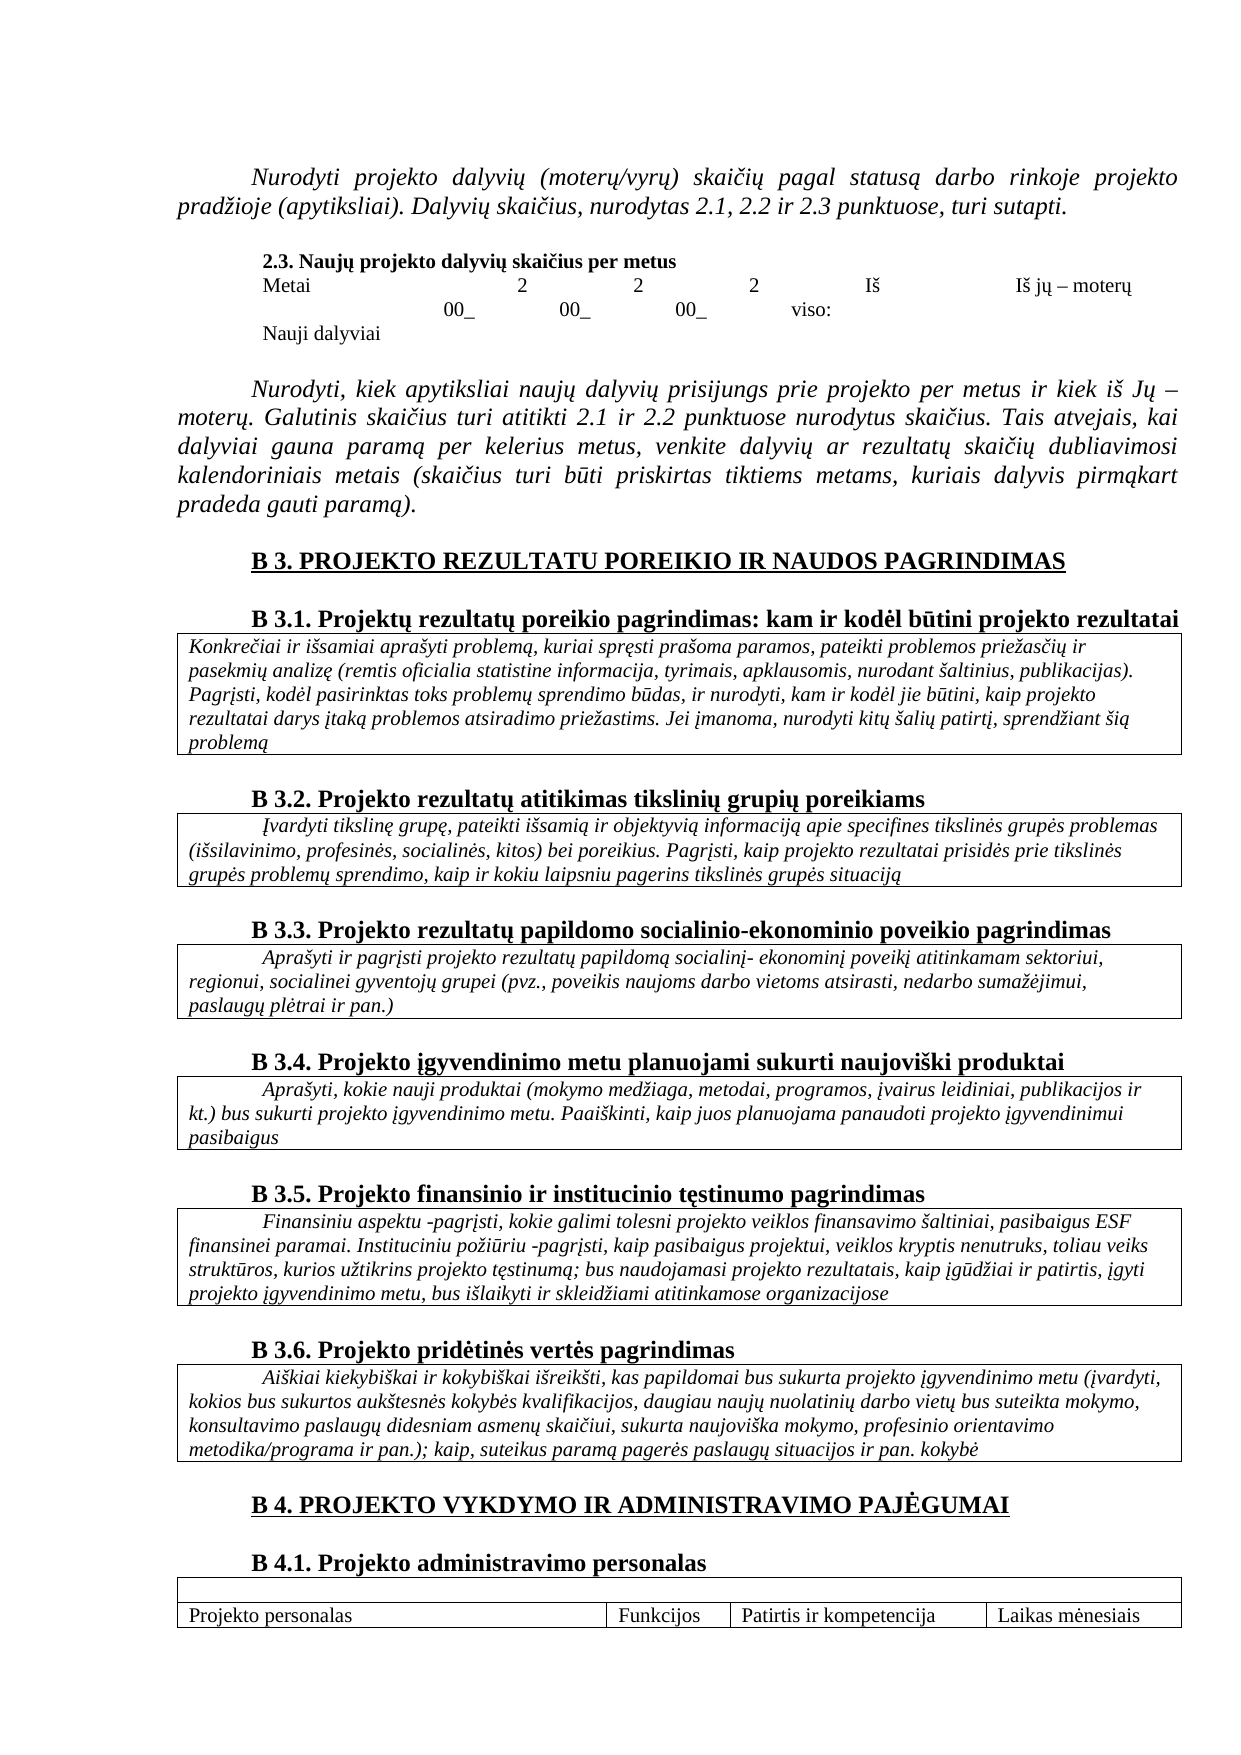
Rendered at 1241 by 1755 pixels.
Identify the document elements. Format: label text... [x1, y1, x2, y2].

table_cell Projekto personalas [178, 1603, 606, 1627]
table_cell Metai [177, 273, 432, 321]
table_cell Nauji dalyviai [177, 321, 432, 345]
text B 3.2. Projekto rezultatų atitikimas tikslinių grupių poreikiams [177, 784, 1181, 812]
table_header Įvardyti tikslinę grupę, pateikti išsamią ir objektyvią informaciją apie specifines tikslinės grupės problemas (išsilavinimo, profesinės, socialinės, kitos) bei poreikius. Pagrįsti, kaip projekto rezultatai prisidės prie tikslinės grupės problemų sprendimo, kaip ir kokiu laipsniu pagerins tikslinės grupės situaciją [178, 814, 1181, 886]
text B 4.1. Projekto administravimo personalas [177, 1548, 1181, 1577]
table_cell [548, 321, 664, 345]
text Nurodyti, kiek apytiksliai naujų dalyvių prisijungs prie projekto per metus ir kiek iš Jų – moterų. Galutinis skaičius turi atitikti 2.1 ir 2.2 punktuose nurodytus skaičius. Tais atvejais, kai dalyviai gauna paramą per kelerius metus, venkite dalyvių ar rezultatų skaičių dubliavimosi kalendoriniais metais (skaičius turi būti priskirtas tiktiems metams, kuriais dalyvis pirmąkart pradeda gauti paramą). [177, 374, 1181, 517]
table_header 2.3. Naujų projekto dalyvių skaičius per metus [177, 249, 1181, 273]
table_header Aprašyti ir pagrįsti projekto rezultatų papildomą socialinį- ekonominį poveikį atitinkamam sektoriui, regionui, socialinei gyventojų grupei (pvz., poveikis naujoms darbo vietoms atsirasti, nedarbo sumažėjimui, paslaugų plėtrai ir pan.) [178, 945, 1181, 1017]
table_header Aiškiai kiekybiškai ir kokybiškai išreikšti, kas papildomai bus sukurta projekto įgyvendinimo metu (įvardyti, kokios bus sukurtos aukštesnės kokybės kvalifikacijos, daugiau naujų nuolatinių darbo vietų bus suteikta mokymo, konsultavimo paslaugų didesniam asmenų skaičiui, sukurta naujoviška mokymo, profesinio orientavimo metodika/programa ir pan.); kaip, suteikus paramą pagerės paslaugų situacijos ir pan. kokybė [178, 1365, 1181, 1461]
table_header Finansiniu aspektu -pagrįsti, kokie galimi tolesni projekto veiklos finansavimo šaltiniai, pasibaigus ESF finansinei paramai. Instituciniu požiūriu -pagrįsti, kaip pasibaigus projektui, veiklos kryptis nenutruks, toliau veiks struktūros, kurios užtikrins projekto tęstinumą; bus naudojamasi projekto rezultatais, kaip įgūdžiai ir patirtis, įgyti projekto įgyvendinimo metu, bus išlaikyti ir skleidžiami atitinkamose organizacijose [178, 1209, 1181, 1305]
table_cell 200_ [548, 273, 664, 321]
text B 3. PROJEKTO REZULTATU POREIKIO IR NAUDOS PAGRINDIMAS [177, 546, 1181, 575]
table_header Konkrečiai ir išsamiai aprašyti problemą, kuriai spręsti prašoma paramos, pateikti problemos priežasčių ir pasekmių analizę (remtis oficialia statistine informacija, tyrimais, apklausomis, nurodant šaltinius, publikacijas). Pagrįsti, kodėl pasirinktas toks problemų sprendimo būdas, ir nurodyti, kam ir kodėl jie būtini, kaip projekto rezultatai darys įtaką problemos atsiradimo priežastims. Jei įmanoma, nurodyti kitų šalių patirtį, sprendžiant šią problemą [178, 634, 1181, 754]
text B 3.4. Projekto įgyvendinimo metu planuojami sukurti naujoviški produktai [177, 1047, 1181, 1076]
text B 4. PROJEKTO VYKDYMO IR ADMINISTRAVIMO PAJĖGUMAI [177, 1491, 1181, 1519]
table_cell [780, 321, 930, 345]
table_cell Laikas mėnesiais [987, 1603, 1181, 1627]
text B 3.6. Projekto pridėtinės vertės pagrindimas [177, 1335, 1181, 1363]
table_header [178, 1578, 1181, 1602]
table_cell Iš viso: [780, 273, 930, 321]
table_cell Patirtis ir kompetencija [731, 1603, 986, 1627]
text B 3.3. Projekto rezultatų papildomo socialinio-ekonominio poveikio pagrindimas [177, 915, 1181, 944]
table_cell 200_ [432, 273, 548, 321]
table_cell [432, 321, 548, 345]
text B 3.1. Projektų rezultatų poreikio pagrindimas: kam ir kodėl būtini projekto rezultatai [177, 604, 1181, 632]
table_cell Funkcijos [607, 1603, 730, 1627]
table_cell Iš jų – moterų [930, 273, 1181, 321]
table_cell 200_ [664, 273, 780, 321]
text Nurodyti projekto dalyvių (moterų/vyrų) skaičių pagal statusą darbo rinkoje projekto pradžioje (apytiksliai). Dalyvių skaičius, nurodytas 2.1, 2.2 ir 2.3 punktuose, turi sutapti. [177, 162, 1181, 220]
text B 3.5. Projekto finansinio ir institucinio tęstinumo pagrindimas [177, 1179, 1181, 1208]
table_cell [930, 321, 1181, 345]
table_cell [664, 321, 780, 345]
table_header Aprašyti, kokie nauji produktai (mokymo medžiaga, metodai, programos, įvairus leidiniai, publikacijos ir kt.) bus sukurti projekto įgyvendinimo metu. Paaiškinti, kaip juos planuojama panaudoti projekto įgyvendinimui pasibaigus [178, 1077, 1181, 1149]
